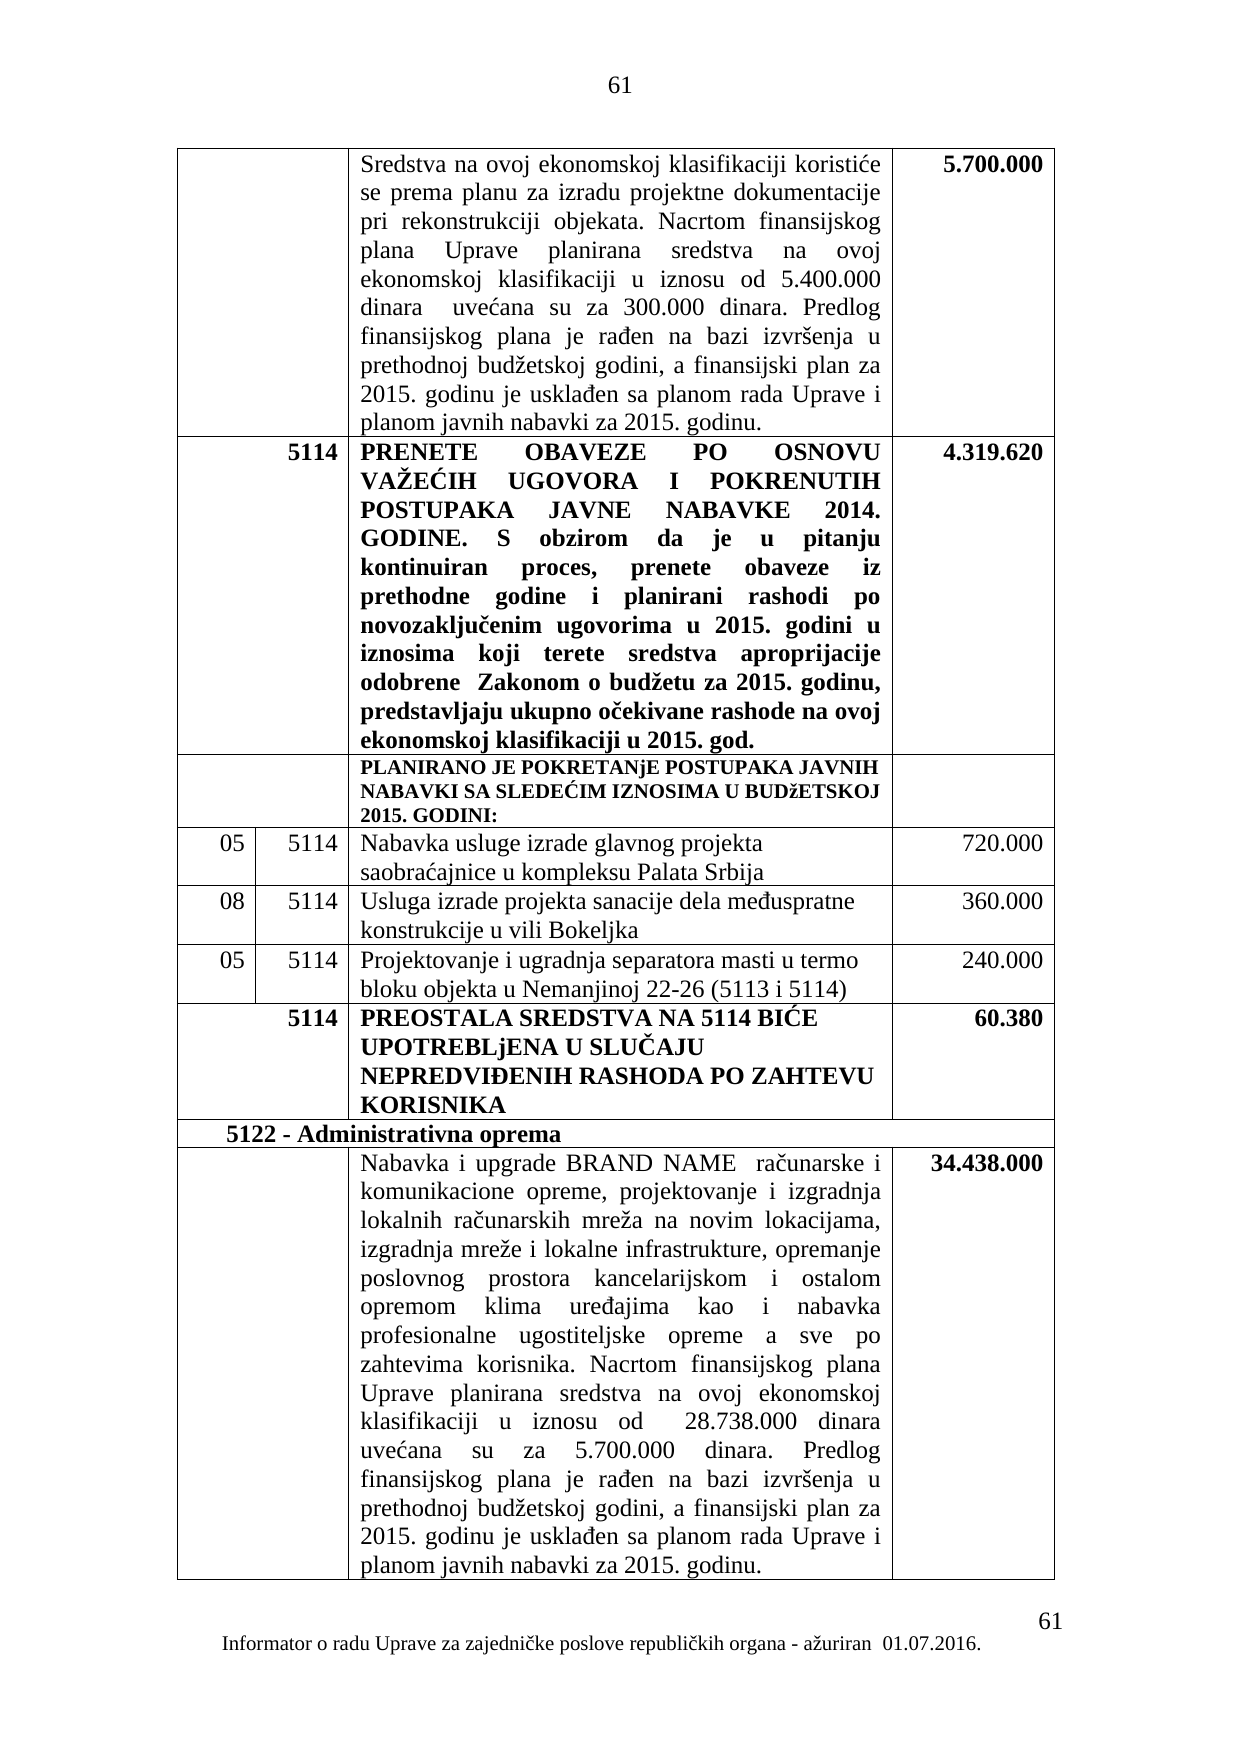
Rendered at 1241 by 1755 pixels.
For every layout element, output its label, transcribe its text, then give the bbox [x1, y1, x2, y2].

table_cell 05 [178, 828, 255, 885]
table_cell 240.000 [893, 945, 1054, 1002]
table_cell PLANIRANO JE POKRETANјE POSTUPAKA JAVNIH NABAVKI SA SLEDEĆIM IZNOSIMA U BUDžETSKOJ 2015. GODINI: [349, 755, 892, 827]
table_cell 5122 - Administrativna oprema [178, 1120, 1054, 1147]
table_cell 5114 [256, 828, 348, 885]
table_cell PREOSTALA SREDSTVA NA 5114 BIĆE UPOTREBLjENA U SLUČAJU NEPREDVIĐENIH RASHODA PO ZAHTEVU KORISNIKA [349, 1004, 892, 1118]
table_cell 5114 [178, 437, 348, 753]
table_cell 08 [178, 886, 255, 944]
table_cell 5114 [256, 945, 348, 1002]
table_cell Sredstva na ovoj ekonomskoj klasifikaciji koristiće se prema planu za izradu projektne dokumentacije pri rekonstrukciji objekata. Nacrtom finansijskog plana Uprave planirana sredstva na ovoj ekonomskoj klasifikaciji u iznosu od 5.400.000 dinara uvećana su za 300.000 dinara. Predlog finansijskog plana je rađen na bazi izvršenja u prethodnoj budžetskoj godini, a finansijski plan za 2015. godinu je usklađen sa planom rada Uprave i planom javnih nabavki za 2015. godinu. [349, 149, 892, 436]
table_cell 5.700.000 [893, 149, 1054, 436]
table_cell [178, 755, 348, 827]
table_cell [178, 1148, 348, 1579]
table_cell 5114 [256, 886, 348, 944]
table_cell Projektovanje i ugradnja separatora masti u termo bloku objekta u Nemanjinoj 22-26 (5113 i 5114) [349, 945, 892, 1002]
table_cell 5114 [178, 1004, 348, 1118]
table_cell 05 [178, 945, 255, 1002]
table_cell 4.319.620 [893, 437, 1054, 753]
table_cell 360.000 [893, 886, 1054, 944]
table_cell 60.380 [893, 1004, 1054, 1118]
table_cell PRENETE OBAVEZE PO OSNOVU VAŽEĆIH UGOVORA I POKRENUTIH POSTUPAKA JAVNE NABAVKE 2014. GODINE. S obzirom da je u pitanju kontinuiran proces, prenete obaveze iz prethodne godine i planirani rashodi po novozaklјučenim ugovorima u 2015. godini u iznosima koji terete sredstva aproprijacije odobrene Zakonom o budžetu za 2015. godinu, predstavlјaju ukupno očekivane rashode na ovoj ekonomskoj klasifikaciji u 2015. god. [349, 437, 892, 753]
table_cell 720.000 [893, 828, 1054, 885]
table_cell Nabavka usluge izrade glavnog projekta saobraćajnice u kompleksu Palata Srbija [349, 828, 892, 885]
table_cell Nabavka i upgrade BRAND NAME računarske i komunikacione opreme, projektovanje i izgradnja lokalnih računarskih mreža na novim lokacijama, izgradnja mreže i lokalne infrastrukture, opremanje poslovnog prostora kancelarijskom i ostalom opremom klima uređajima kao i nabavka profesionalne ugostitelјske opreme a sve po zahtevima korisnika. Nacrtom finansijskog plana Uprave planirana sredstva na ovoj ekonomskoj klasifikaciji u iznosu od 28.738.000 dinara uvećana su za 5.700.000 dinara. Predlog finansijskog plana je rađen na bazi izvršenja u prethodnoj budžetskoj godini, a finansijski plan za 2015. godinu je usklađen sa planom rada Uprave i planom javnih nabavki za 2015. godinu. [349, 1148, 892, 1579]
table_cell [893, 755, 1054, 827]
table_cell [178, 149, 348, 436]
table_cell Usluga izrade projekta sanacije dela međuspratne konstrukcije u vili Bokelјka [349, 886, 892, 944]
table_cell 34.438.000 [893, 1148, 1054, 1579]
